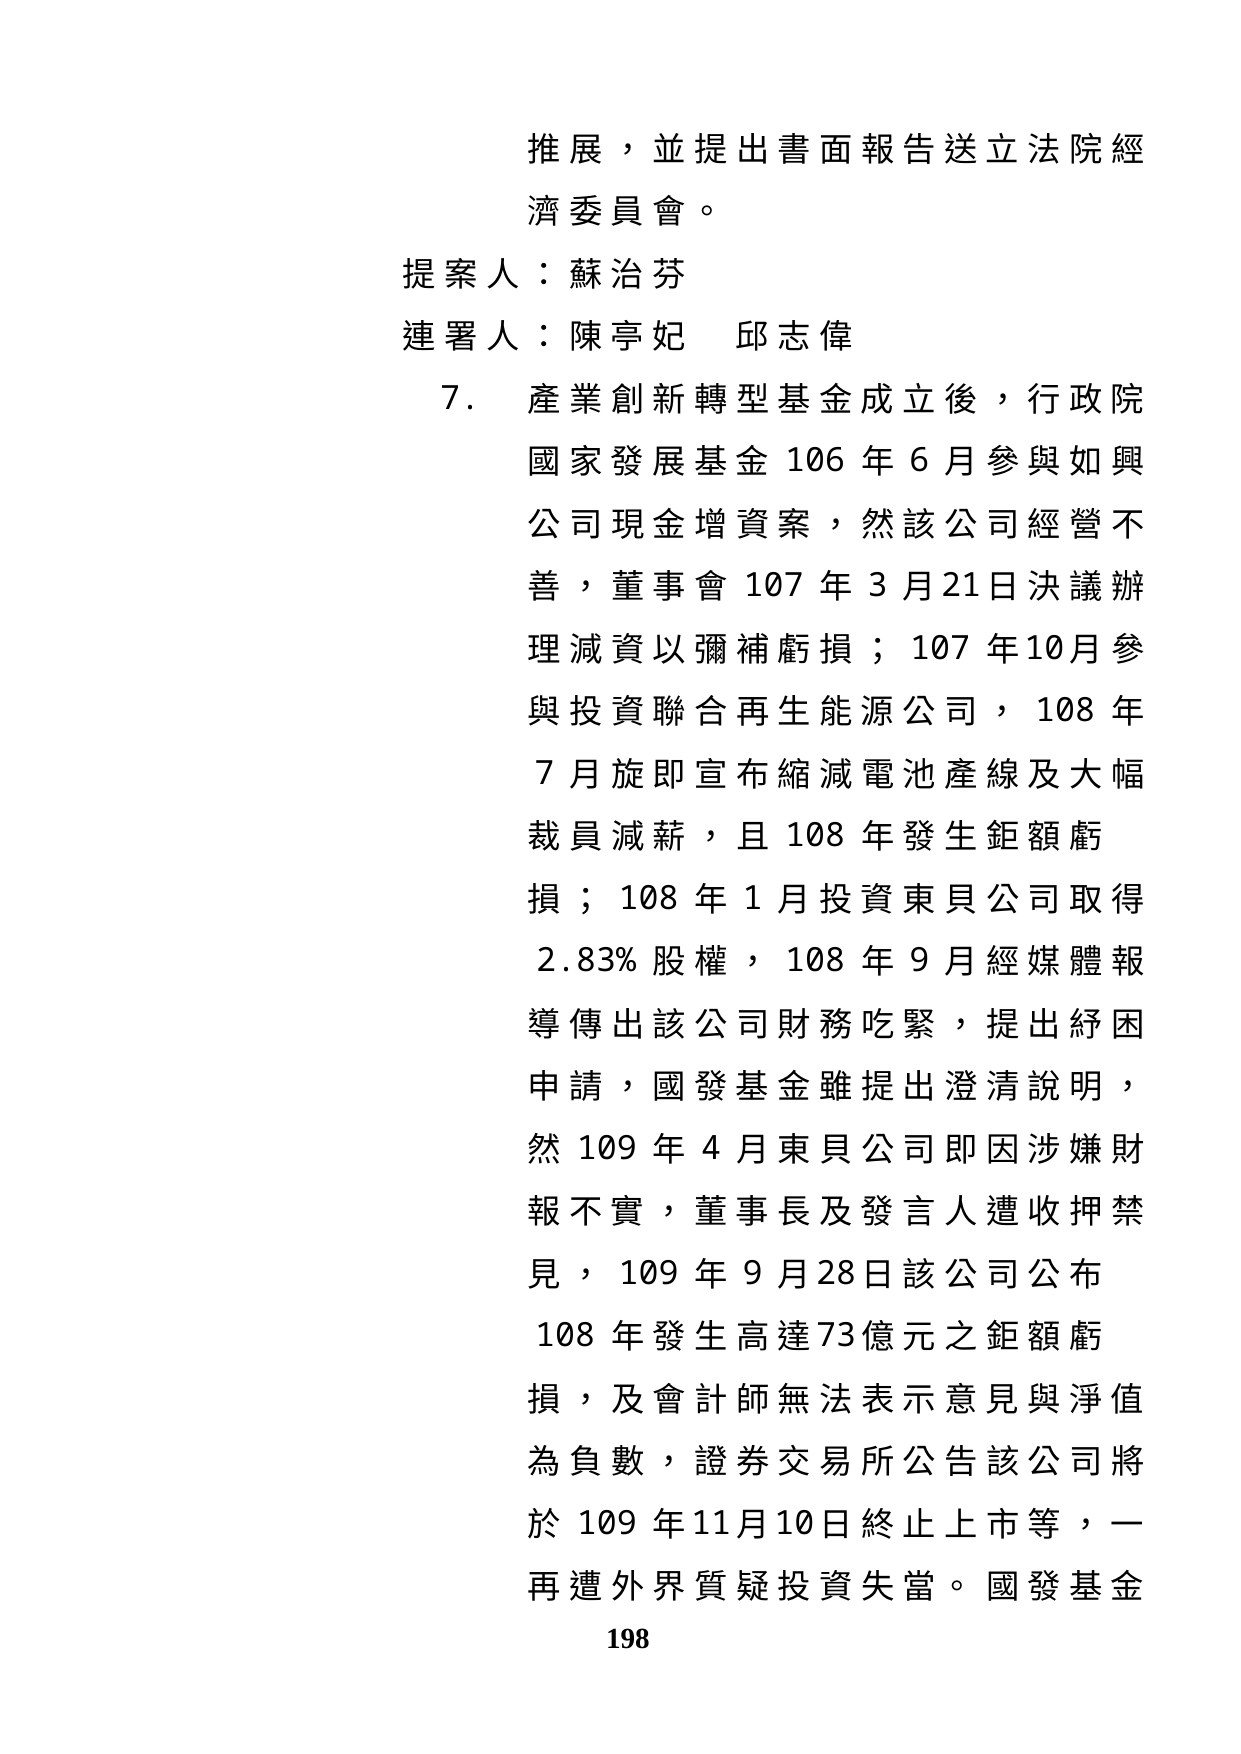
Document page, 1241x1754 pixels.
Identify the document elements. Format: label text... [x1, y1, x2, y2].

list 推展，並提出書面報告送立法院經濟委員會。 [434, 105, 1148, 230]
list 產業創新轉型基金成立後，行政院國家發展基金106年6月參與如興公司現金增資案，然該公司經營不善，董事會107年3月21日決議辦理減資以彌補虧損；107年10月參與投資聯合再生能源公司，108年7月旋即宣布縮減電池產線及大幅裁員減薪，且108年發生鉅額虧損；108年1月投資東貝公司取得2.83%股權，108年9月經媒體報導傳出該公司財務吃緊，提出紓困申請，國發基金雖提出澄清說明，然109年4月東貝公司即因涉嫌財報不實，董事長及發言人遭收押禁見，109年9月28日該公司公布108年發生高達73億元之鉅額虧損，及會計師無法表示意見與淨值為負數，證券交易所公告該公司將於109年11月10日終止上市等，一再遭外界質疑投資失當。國發基金 [434, 355, 1148, 1605]
text 提案人：蘇治芬 [384, 230, 1044, 292]
text 連署人：陳亭妃 邱志偉 [384, 292, 1044, 355]
